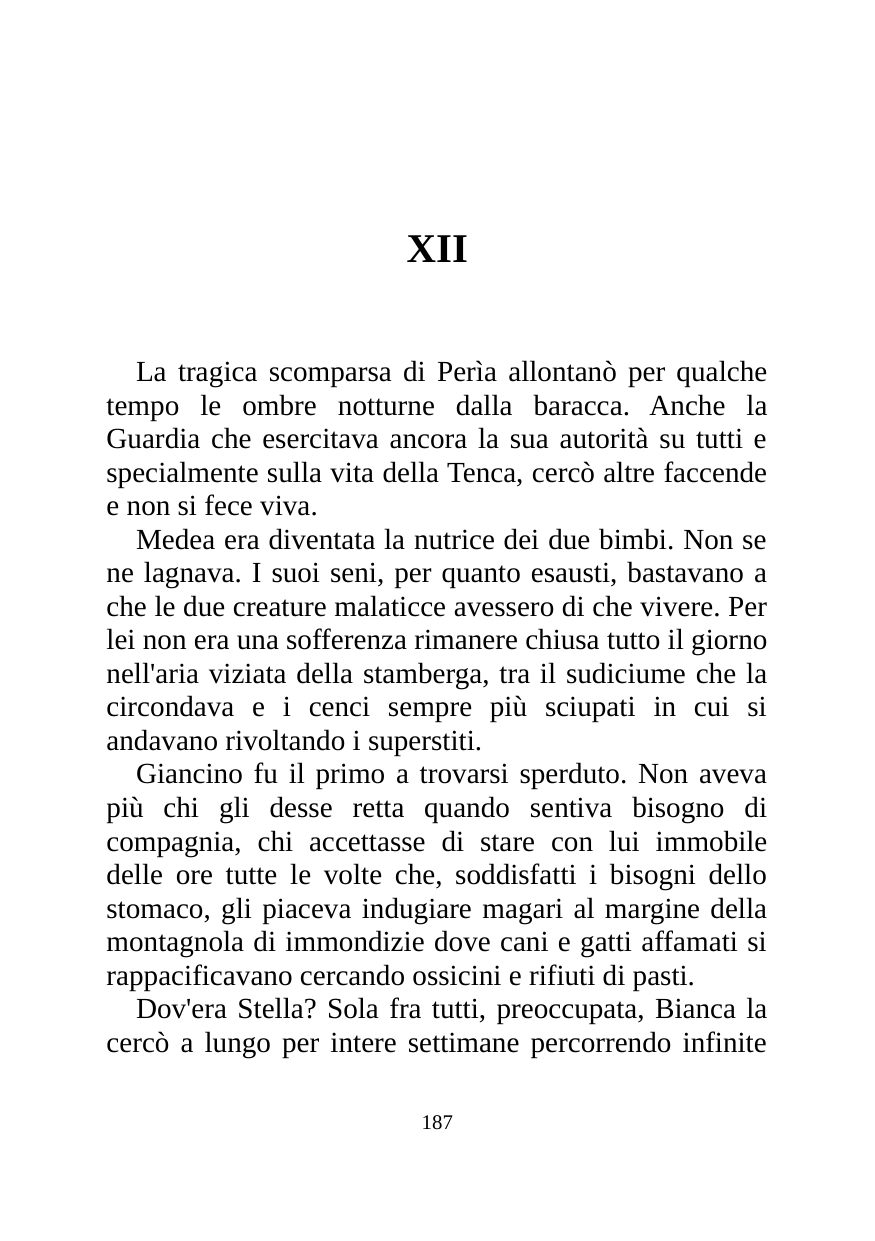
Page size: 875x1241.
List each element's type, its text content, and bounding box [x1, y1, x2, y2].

text Dov'era Stella? Sola fra tutti, preoccupata, Bianca la cercò a lungo per intere settimane percorrendo infinite [106, 991, 768, 1058]
text Giancino fu il primo a trovarsi sperduto. Non aveva più chi gli desse retta quando sentiva bisogno di compagnia, chi accettasse di stare con lui immobile delle ore tutte le volte che, soddisfatti i bisogni dello stomaco, gli piaceva indugiare magari al margine della montagnola di immondizie dove cani e gatti affamati si rappacificavano cercando ossicini e rifiuti di pasti. [106, 757, 768, 991]
text Medea era diventata la nutrice dei due bimbi. Non se ne lagnava. I suoi seni, per quanto esausti, bastavano a che le due creature malaticce avessero di che vivere. Per lei non era una sofferenza rimanere chiusa tutto il giorno nell'aria viziata della stamberga, tra il sudiciume che la circondava e i cenci sempre più sciupati in cui si andavano rivoltando i superstiti. [106, 522, 768, 757]
subtitle XII [106, 224, 768, 271]
text La tragica scomparsa di Perìa allontanò per qualche tempo le ombre notturne dalla baracca. Anche la Guardia che esercitava ancora la sua autorità su tutti e specialmente sulla vita della Tenca, cercò altre faccende e non si fece viva. [106, 354, 768, 522]
